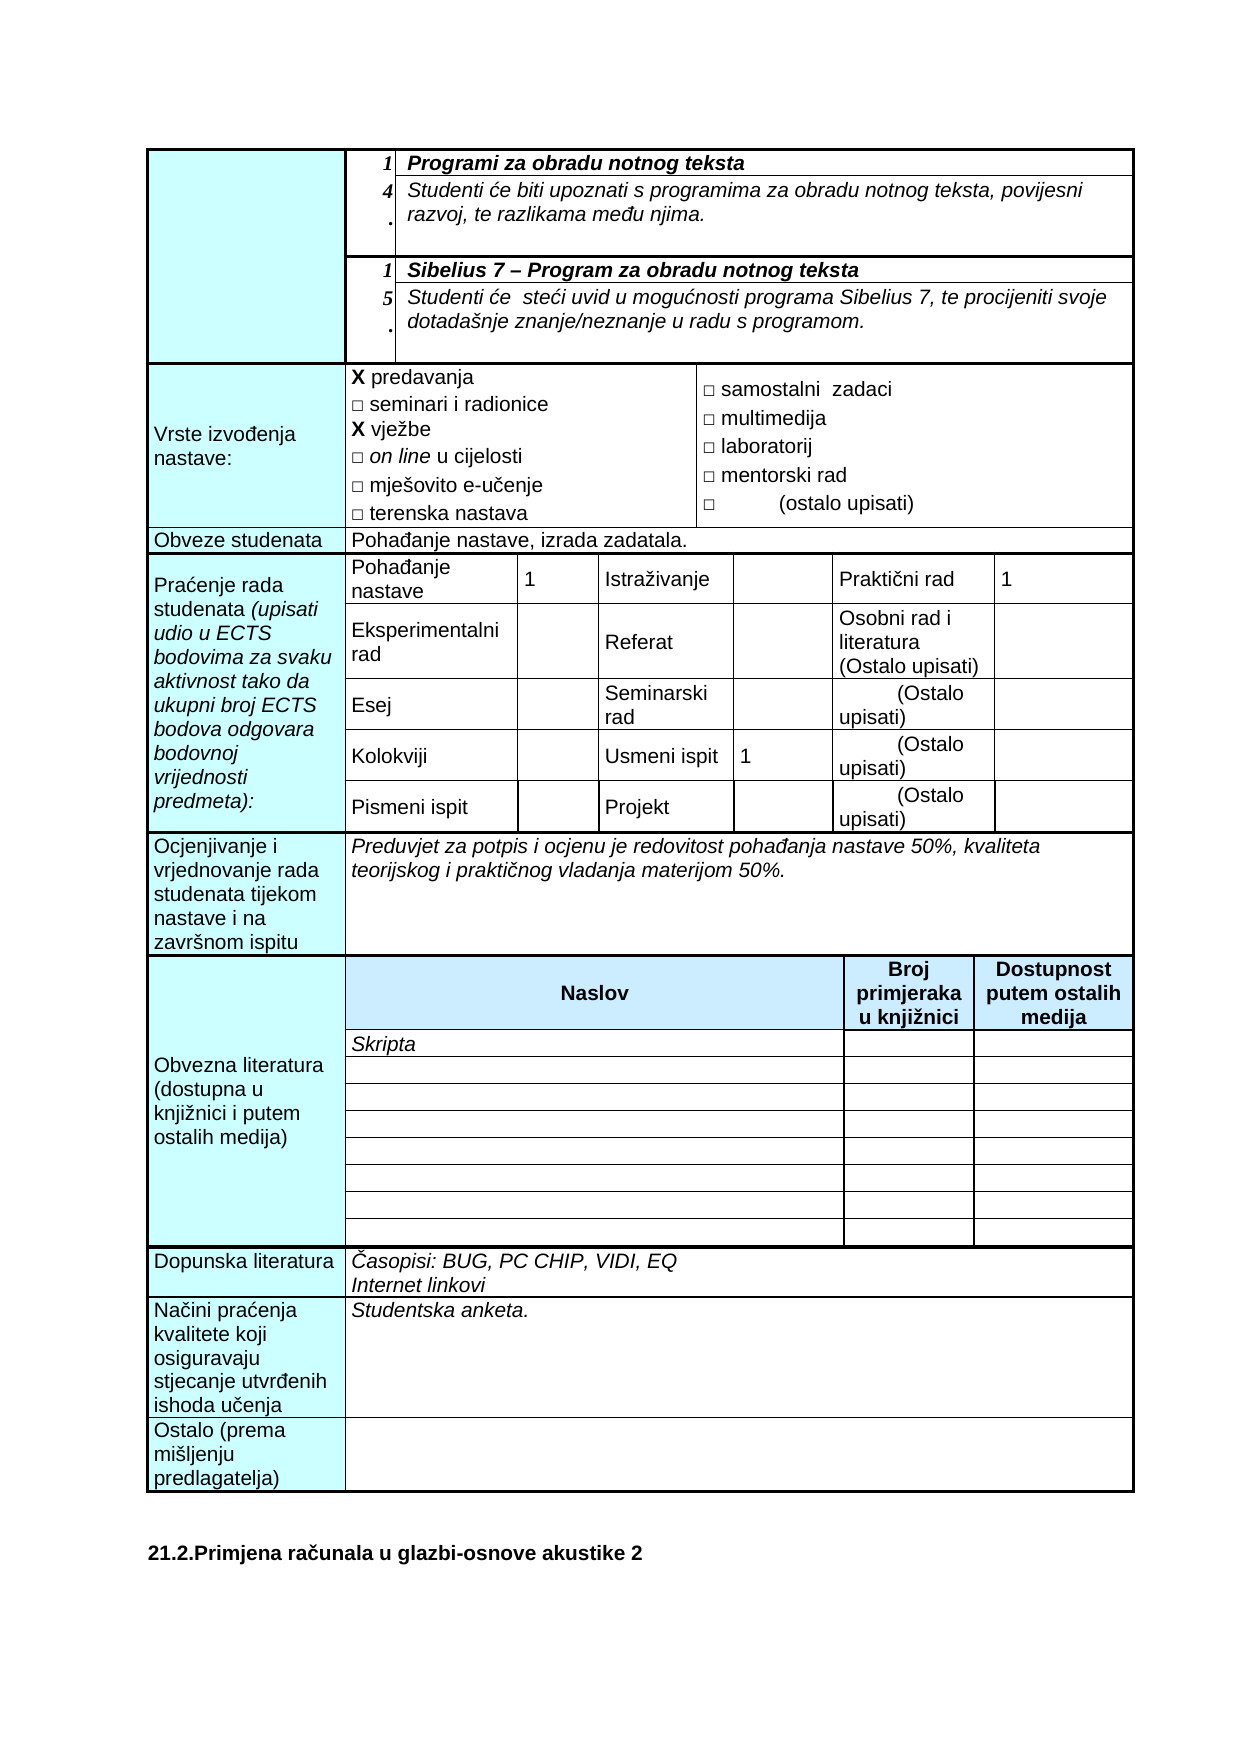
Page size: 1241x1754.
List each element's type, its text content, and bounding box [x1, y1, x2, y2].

table_cell Obveze studenata [149, 528, 345, 552]
table_cell [518, 730, 598, 780]
table_cell Kolokviji [346, 730, 517, 780]
table_cell [734, 604, 832, 678]
table_cell [845, 1138, 973, 1164]
table_cell [519, 781, 598, 831]
table_cell Osobni rad i literatura (Ostalo upisati) [833, 604, 994, 678]
table_cell Ostalo (prema mišljenju predlagatelja) [149, 1418, 345, 1490]
table_cell [346, 1219, 843, 1245]
table_cell ☐ samostalni zadaci ☐ multimedija ☐ laboratorij ☐ mentorski rad ☐ (ostalo upisati) [697, 365, 1132, 527]
table_cell [845, 1084, 973, 1110]
table_cell [347, 151, 395, 255]
table_cell Seminarski rad [599, 679, 733, 729]
table_cell Vrste izvođenja nastave: [149, 365, 345, 527]
table_cell [346, 1057, 843, 1083]
table_cell Esej [346, 679, 517, 729]
table_cell Načini praćenja kvalitete koji osiguravaju stjecanje utvrđenih ishoda učenja [149, 1298, 345, 1417]
table_cell [346, 1418, 1132, 1490]
table_cell Skripta [346, 1030, 843, 1056]
table_cell [734, 555, 832, 603]
table_cell 1 [734, 730, 832, 780]
table_cell Praćenje rada studenata (upisati udio u ECTS bodovima za svaku aktivnost tako da ukupni broj ECTS bodova odgovara bodovnoj vrijednosti predmeta): [149, 555, 345, 831]
table_cell Studentska anketa. [346, 1298, 1132, 1417]
table_cell Ocjenjivanje i vrjednovanje rada studenata tijekom nastave i na završnom ispitu [149, 834, 345, 954]
table_cell Istraživanje [599, 555, 733, 603]
table_cell [975, 1031, 1132, 1056]
table_cell Pohađanje nastave, izrada zadatala. [346, 528, 1132, 552]
table_cell [347, 258, 395, 362]
table_cell Praktični rad [833, 555, 994, 603]
table_cell 1 [995, 555, 1132, 603]
table_cell (Ostalo upisati) [833, 730, 994, 780]
table_cell [995, 730, 1132, 780]
table_cell [845, 1219, 973, 1245]
table_cell [845, 1111, 973, 1137]
table_cell Studenti će biti upoznati s programima za obradu notnog teksta, povijesni razvoj, te razlikama među njima. [396, 176, 1132, 255]
table_cell Časopisi: BUG, PC CHIP, VIDI, EQ Internet linkovi [346, 1249, 1132, 1296]
table_cell [845, 1192, 973, 1218]
table_cell [735, 781, 832, 831]
table_cell Studenti će steći uvid u mogućnosti programa Sibelius 7, te procijeniti svoje dotadašnje znanje/neznanje u radu s programom. [396, 283, 1132, 362]
table_cell Projekt [600, 781, 733, 831]
table_cell [996, 781, 1132, 831]
table_cell Sibelius 7 – Program za obradu notnog teksta [396, 258, 1132, 282]
table_cell [346, 1111, 843, 1137]
table_cell [845, 1057, 973, 1083]
table_cell Preduvjet za potpis i ocjenu je redovitost pohađanja nastave 50%, kvaliteta teorijskog i praktičnog vladanja materijom 50%. [346, 834, 1132, 954]
table_cell (Ostalo upisati) [834, 781, 994, 831]
table_cell Referat [599, 604, 733, 678]
table_cell [518, 679, 598, 729]
table_cell [975, 1138, 1132, 1164]
table_cell Programi za obradu notnog teksta [396, 151, 1132, 175]
table_cell Pismeni ispit [346, 781, 517, 831]
table_cell [149, 151, 344, 362]
table_cell X predavanja ☐ seminari i radionice X vježbe ☐ on line u cijelosti ☐ mješovito e-učenje ☐ terenska nastava [346, 365, 696, 527]
table_cell [734, 679, 832, 729]
table_cell [346, 1084, 843, 1110]
table_cell [975, 1057, 1132, 1083]
table_cell [346, 1192, 843, 1218]
table_cell Pohađanje nastave [346, 555, 517, 603]
table_cell Broj primjeraka u knjižnici [845, 957, 973, 1029]
table_cell [346, 1165, 843, 1191]
table_cell [845, 1165, 973, 1191]
table_cell Obvezna literatura (dostupna u knjižnici i putem ostalih medija) [149, 957, 345, 1245]
table_cell (Ostalo upisati) [833, 679, 994, 729]
table_cell [995, 604, 1132, 678]
table_cell [975, 1111, 1132, 1137]
text 21.2.Primjena računala u glazbi-osnove akustike 2 [148, 1541, 1093, 1565]
table_cell Dostupnost putem ostalih medija [975, 957, 1132, 1029]
table_cell Dopunska literatura [149, 1249, 345, 1296]
table_cell [346, 1138, 843, 1164]
table_cell Usmeni ispit [599, 730, 733, 780]
table_cell [995, 679, 1132, 729]
table_cell [975, 1219, 1132, 1245]
table_cell 1 [518, 555, 598, 603]
table_cell [975, 1192, 1132, 1218]
table_cell Eksperimentalni rad [346, 604, 517, 678]
table_cell [975, 1084, 1132, 1110]
table_cell Naslov [346, 957, 843, 1029]
table_cell [845, 1031, 973, 1056]
table_cell [975, 1165, 1132, 1191]
table_cell [518, 604, 598, 678]
